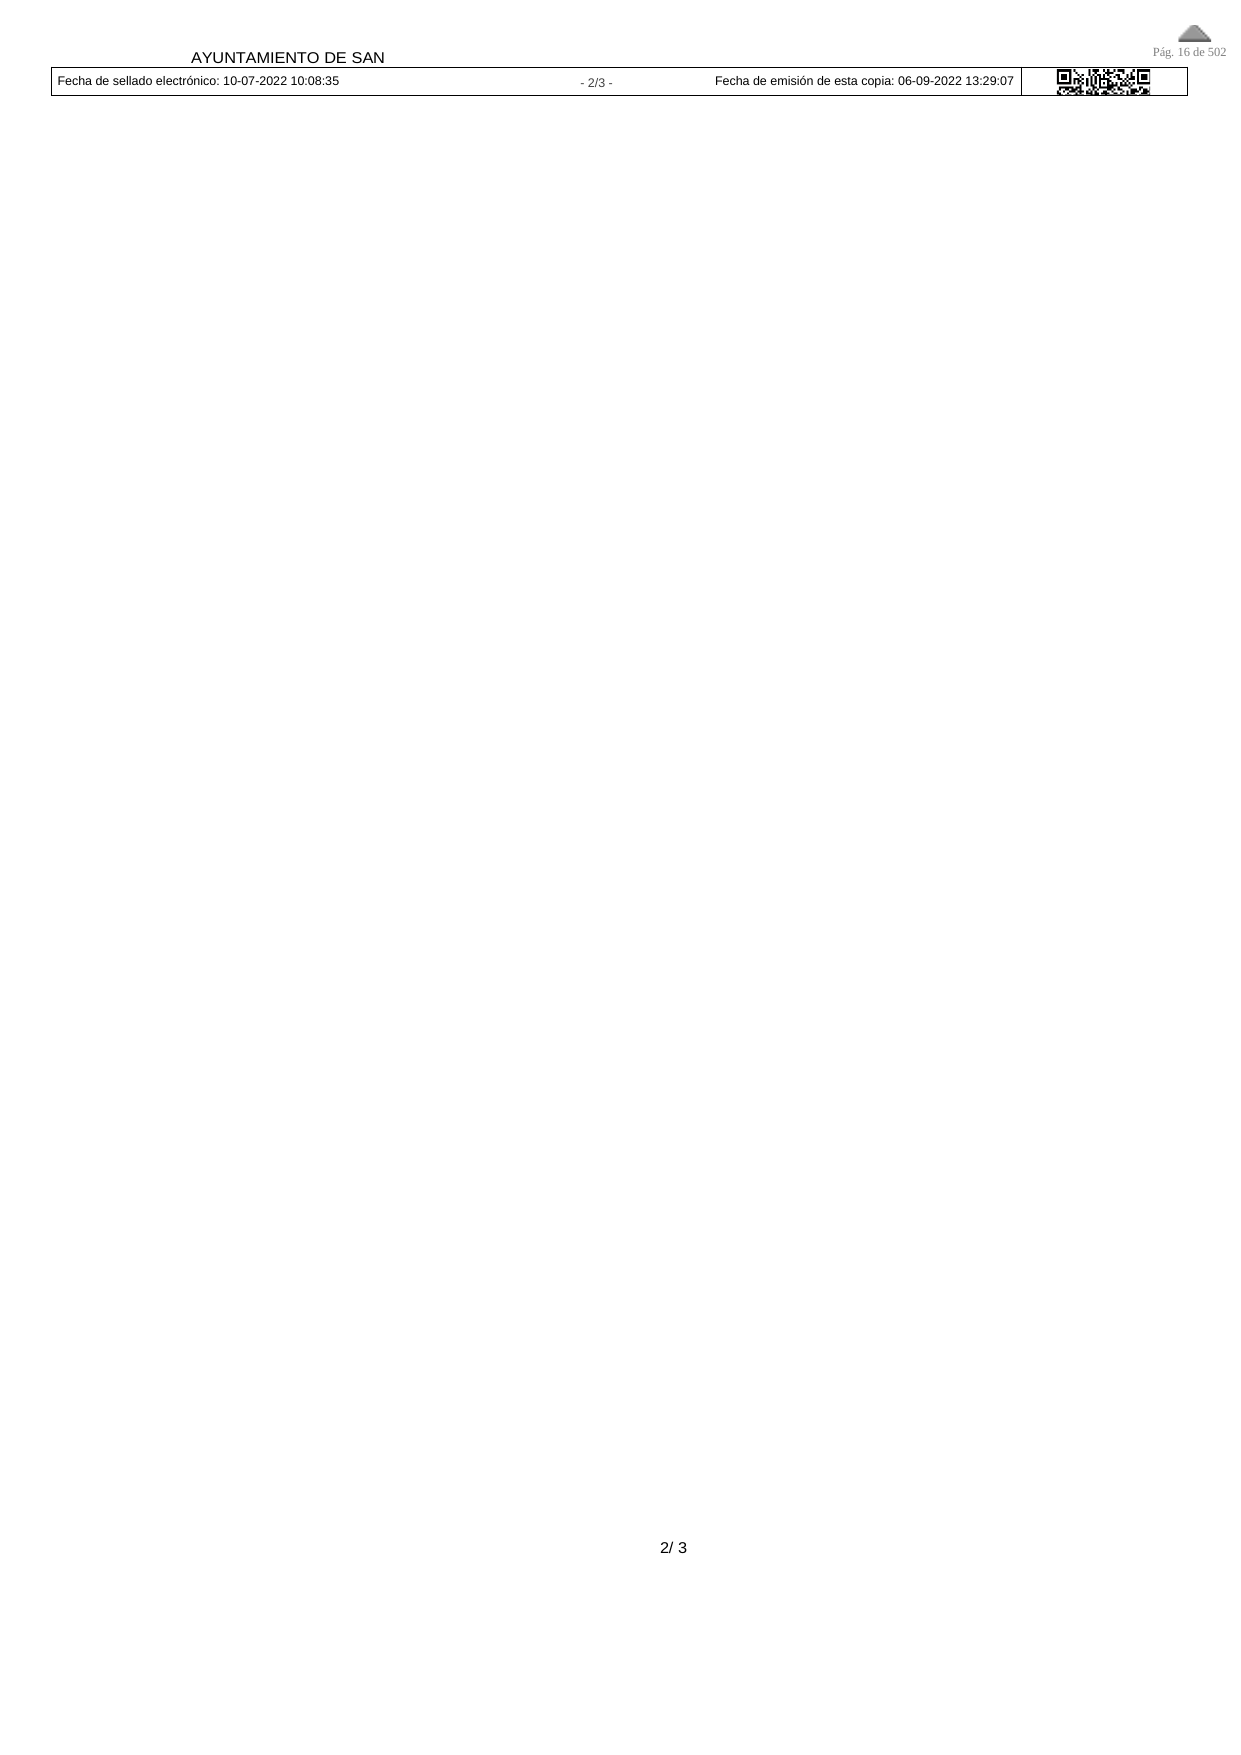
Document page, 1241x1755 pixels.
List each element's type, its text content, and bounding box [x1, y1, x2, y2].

table_cell Fecha de sellado electrónico: 10-07-2022 10:08:35 - 2/3 - Fecha de emisión de esta copia: 06-09-2022 13:29:07 [52, 68, 1021, 95]
table_header [1022, 68, 1187, 95]
picture [1177, 25, 1212, 42]
picture [1056, 69, 1151, 95]
